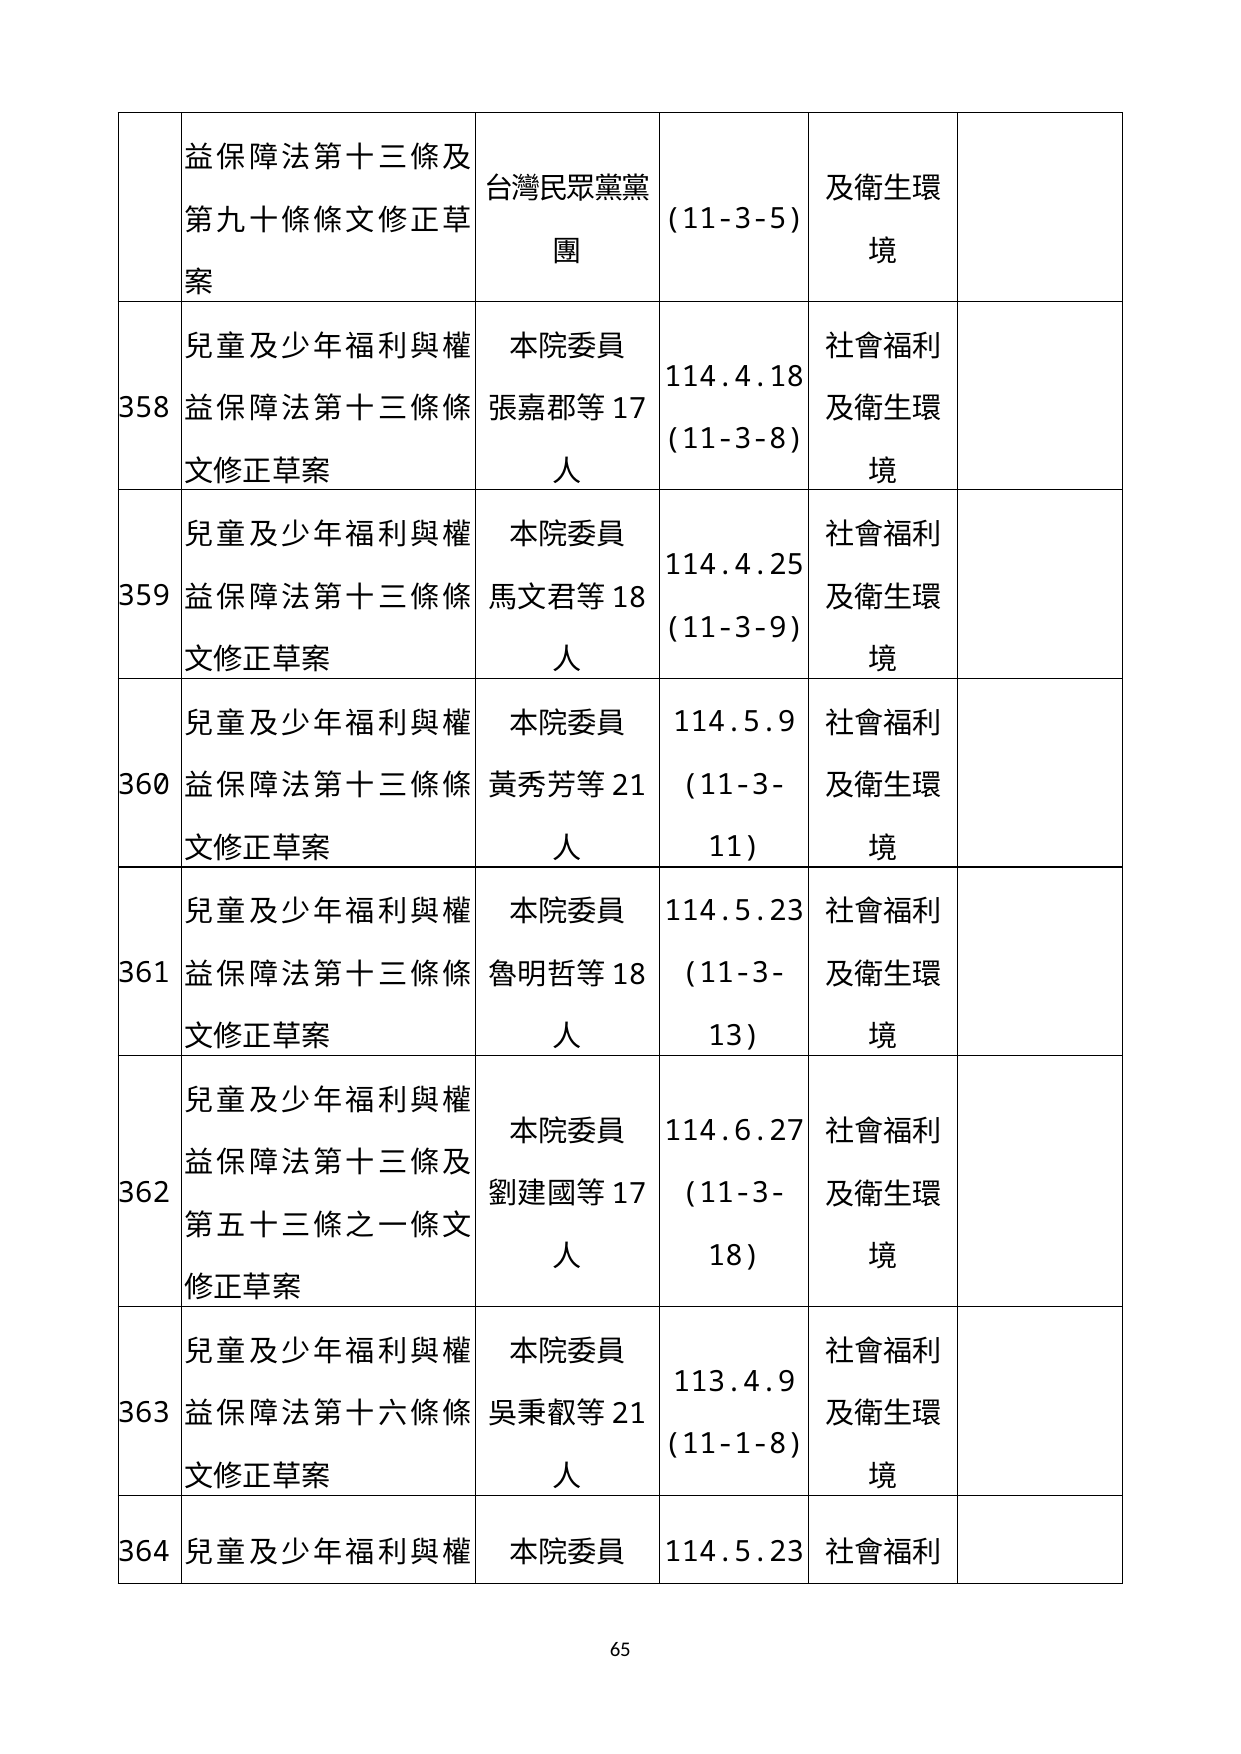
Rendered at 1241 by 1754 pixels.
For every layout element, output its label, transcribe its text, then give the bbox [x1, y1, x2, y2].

table_cell 兒童及少年福利與權益保障法第十三條條文修正草案 [182, 302, 475, 489]
table_cell [958, 302, 1122, 489]
table_cell [119, 302, 181, 489]
table_cell 社會福利及衛生環境 [809, 1056, 957, 1306]
table_cell 本院委員 張嘉郡等17人 [476, 302, 659, 489]
table_cell 本院委員 魯明哲等18人 [476, 868, 659, 1055]
table_cell 台灣民眾黨黨團 [476, 113, 659, 301]
table_cell 社會福利及衛生環境 [809, 490, 957, 678]
table_cell 本院委員 吳秉叡等21人 [476, 1307, 659, 1494]
table_cell [119, 1056, 181, 1306]
table_cell [958, 1307, 1122, 1494]
table_cell [119, 1307, 181, 1494]
table_cell 114.6.27 (11-3-18) [660, 1056, 808, 1306]
table_cell 社會福利及衛生環境 [809, 1307, 957, 1494]
table_cell 114.5.9 (11-3-11) [660, 679, 808, 866]
table_cell [119, 679, 181, 866]
table_cell 社會福利及衛生環境 [809, 868, 957, 1055]
table_cell 兒童及少年福利與權益保障法第十三條條文修正草案 [182, 490, 475, 678]
table_cell 兒童及少年福利與權益保障法第十三條及第五十三條之一條文修正草案 [182, 1056, 475, 1306]
table_cell [119, 490, 181, 678]
table_cell [958, 490, 1122, 678]
table_cell 114.4.25 (11-3-9) [660, 490, 808, 678]
table_cell 兒童及少年福利與權益保障法第十三條條文修正草案 [182, 868, 475, 1055]
table_cell 本院委員 [476, 1496, 659, 1583]
table_cell [958, 113, 1122, 301]
table_cell [119, 868, 181, 1055]
table_cell [958, 868, 1122, 1055]
table_cell (11-3-5) [660, 113, 808, 301]
table_cell 114.5.23 (11-3-13) [660, 868, 808, 1055]
table_cell 兒童及少年福利與權益保障法第十六條條文修正草案 [182, 1307, 475, 1494]
table_cell 本院委員 劉建國等17人 [476, 1056, 659, 1306]
table_cell [119, 1496, 181, 1583]
table_cell 本院委員 黃秀芳等21人 [476, 679, 659, 866]
table_cell 社會福利及衛生環境 [809, 302, 957, 489]
table_cell 兒童及少年福利與權益保障法第十三條條文修正草案 [182, 679, 475, 866]
table_cell [958, 1056, 1122, 1306]
table_cell 114.4.18 (11-3-8) [660, 302, 808, 489]
table_cell 兒童及少年福利與權 [182, 1496, 475, 1583]
table_cell 社會福利 [809, 1496, 957, 1583]
table_cell 益保障法第十三條及第九十條條文修正草案 [182, 113, 475, 301]
table_cell 本院委員 馬文君等18人 [476, 490, 659, 678]
table_cell [958, 1496, 1122, 1583]
table_cell 113.4.9 (11-1-8) [660, 1307, 808, 1494]
table_cell 114.5.23 [660, 1496, 808, 1583]
table_cell [958, 679, 1122, 866]
table_cell 社會福利及衛生環境 [809, 679, 957, 866]
table_cell 及衛生環境 [809, 113, 957, 301]
table_cell [119, 113, 181, 301]
